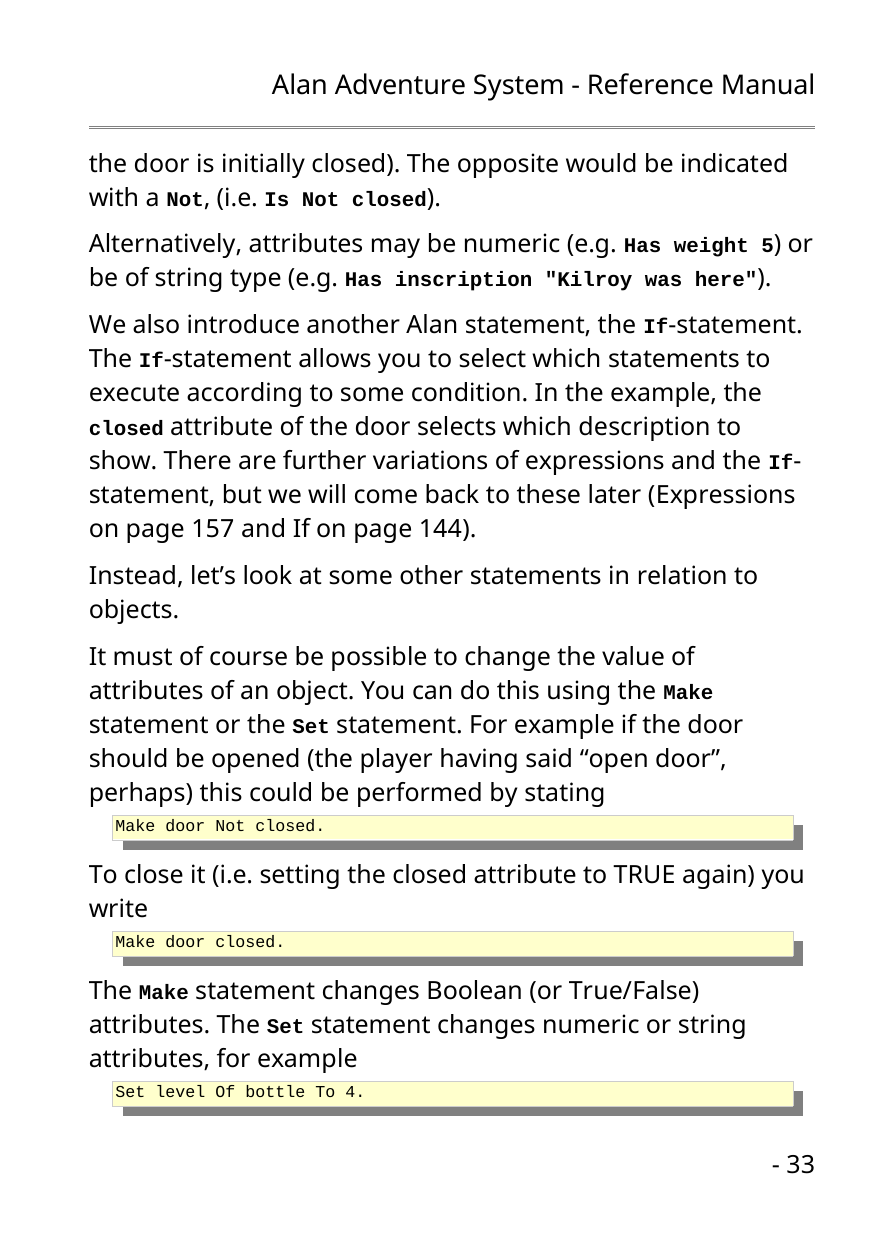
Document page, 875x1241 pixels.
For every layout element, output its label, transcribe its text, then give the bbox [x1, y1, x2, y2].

text Instead, let’s look at some other statements in relation to objects. [88, 558, 815, 626]
text The Make statement changes Boolean (or True/False) attributes. The Set statement changes numeric or string attributes, for example [88, 973, 815, 1074]
text It must of course be possible to change the value of attributes of an object. You can do this using the Make statement or the Set statement. For example if the door should be opened (the player having said “open door”, perhaps) this could be performed by stating [88, 639, 815, 808]
text We also introduce another Alan statement, the If-statement. The If-state­ment allows you to select which statements to execute according to some con­dition. In the example, the closed attribute of the door selects which de­scription to show. There are further variations of expressions and the If-state­ment, but we will come back to these later (Expressions on page 123 and If on page 113). [88, 307, 815, 545]
text Alternatively, attributes may be numeric (e.g. Has weight 5) or be of string type (e.g. Has inscription "Kilroy was here"). [88, 226, 815, 294]
text To close it (i.e. setting the closed attribute to TRUE again) you write [88, 857, 815, 924]
text Set level Of bottle To 4. [113, 1082, 793, 1106]
text Make door closed. [113, 932, 793, 956]
text the door is initially closed). The opposite would be indicated with a Not, (i.e. Is Not closed). [88, 146, 815, 213]
text Make door Not closed. [113, 816, 793, 839]
